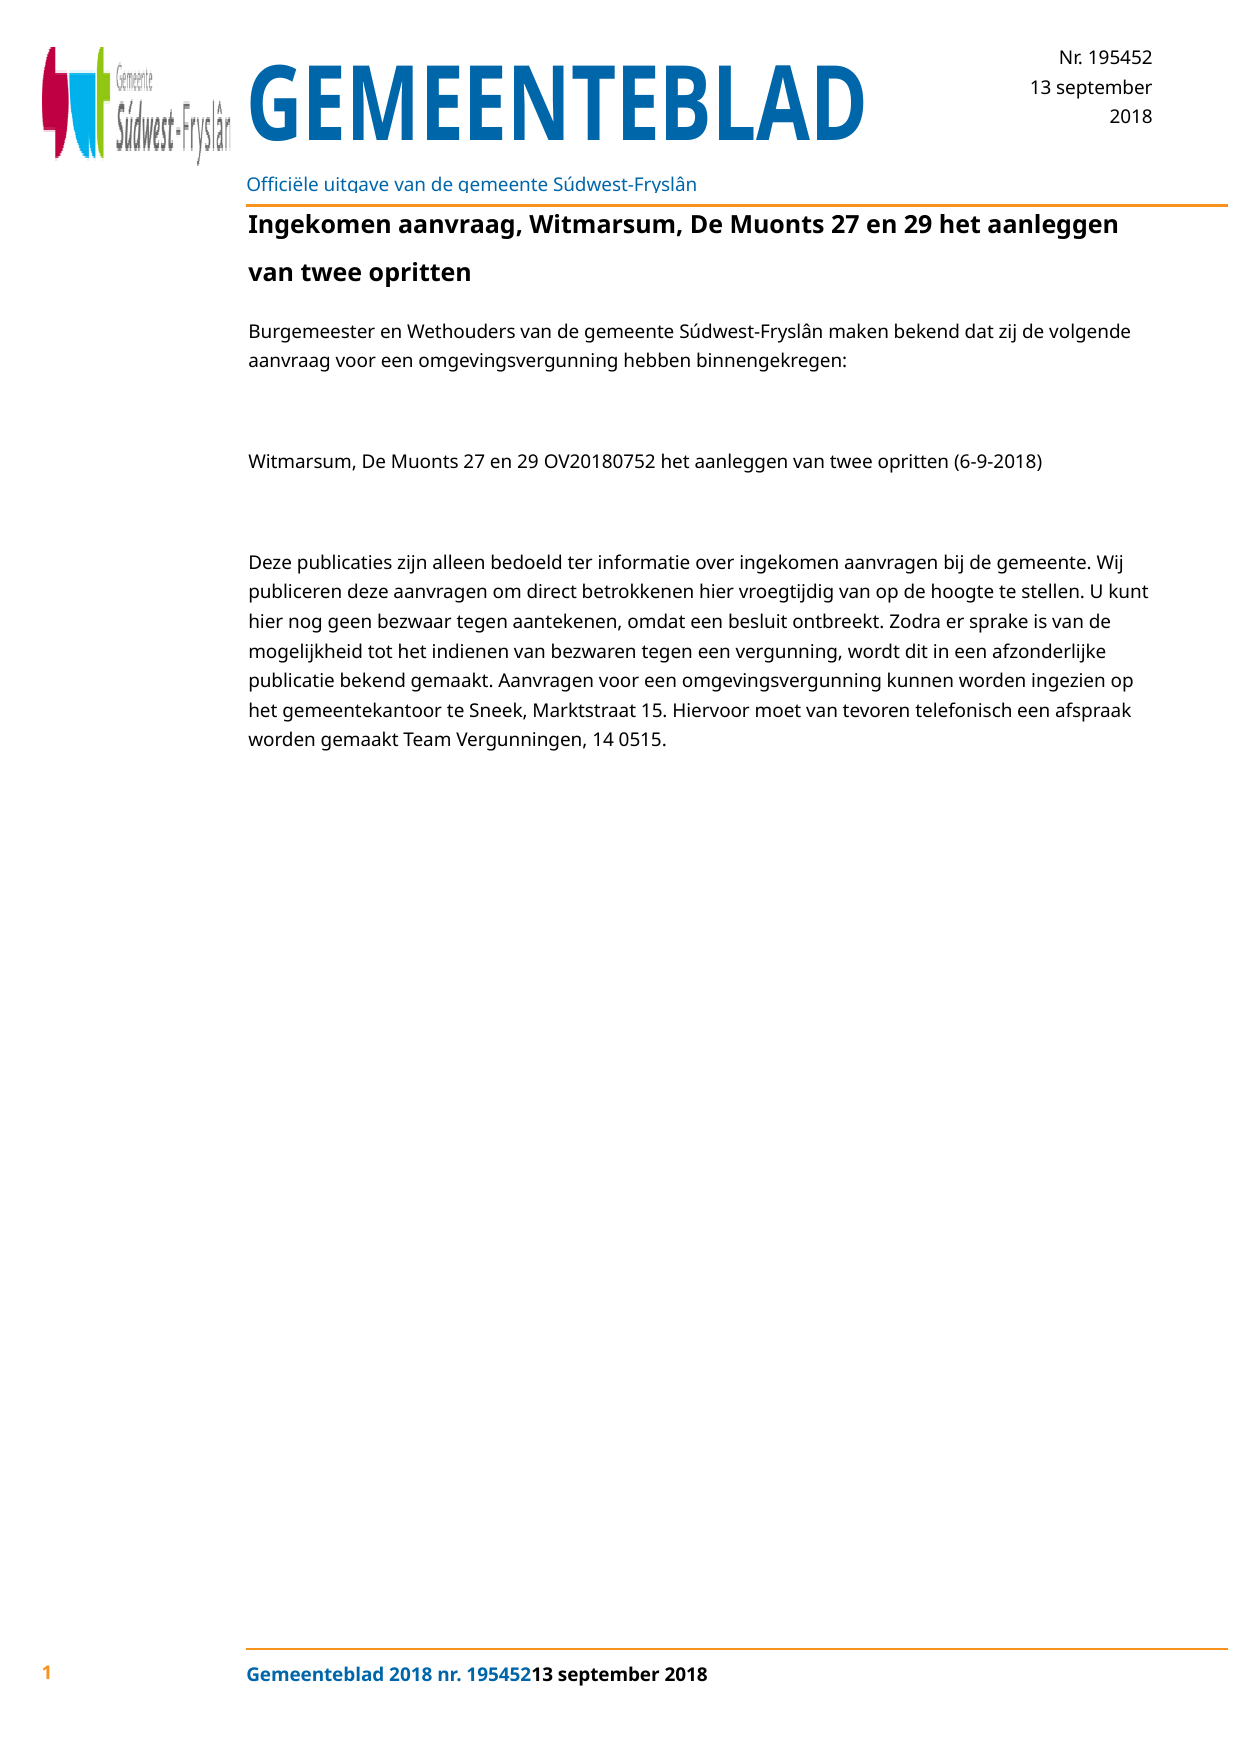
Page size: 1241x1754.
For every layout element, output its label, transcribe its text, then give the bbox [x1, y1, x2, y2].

picture [41, 47, 231, 172]
text Burgemeester en Wethouders van de gemeente Súdwest-Fryslân maken bekend dat zij de volgende aanvraag voor een omgevingsvergunning hebben binnengekregen: [248, 318, 1152, 373]
text Ingekomen aanvraag, Witmarsum, De Muonts 27 en 29 het aanleggen van twee opritten [248, 207, 1152, 288]
text Deze publicaties zijn alleen bedoeld ter informatie over ingekomen aanvragen bij de gemeente. Wij publiceren deze aanvragen om direct betrokkenen hier vroegtijdig van op de hoogte te stellen. U kunt hier nog geen bezwaar tegen aantekenen, omdat een besluit ontbreekt. Zodra er sprake is van de mogelijkheid tot het indienen van bezwaren tegen een vergunning, wordt dit in een afzonderlijke publicatie bekend gemaakt. Aanvragen voor een omgevingsvergunning kunnen worden ingezien op het gemeentekantoor te Sneek, Marktstraat 15. Hiervoor moet van tevoren telefonisch een afspraak worden gemaakt Team Vergunningen, 14 0515. [248, 549, 1152, 752]
text Witmarsum, De Muonts 27 en 29 OV20180752 het aanleggen van twee opritten (6-9-2018) [248, 448, 1152, 474]
